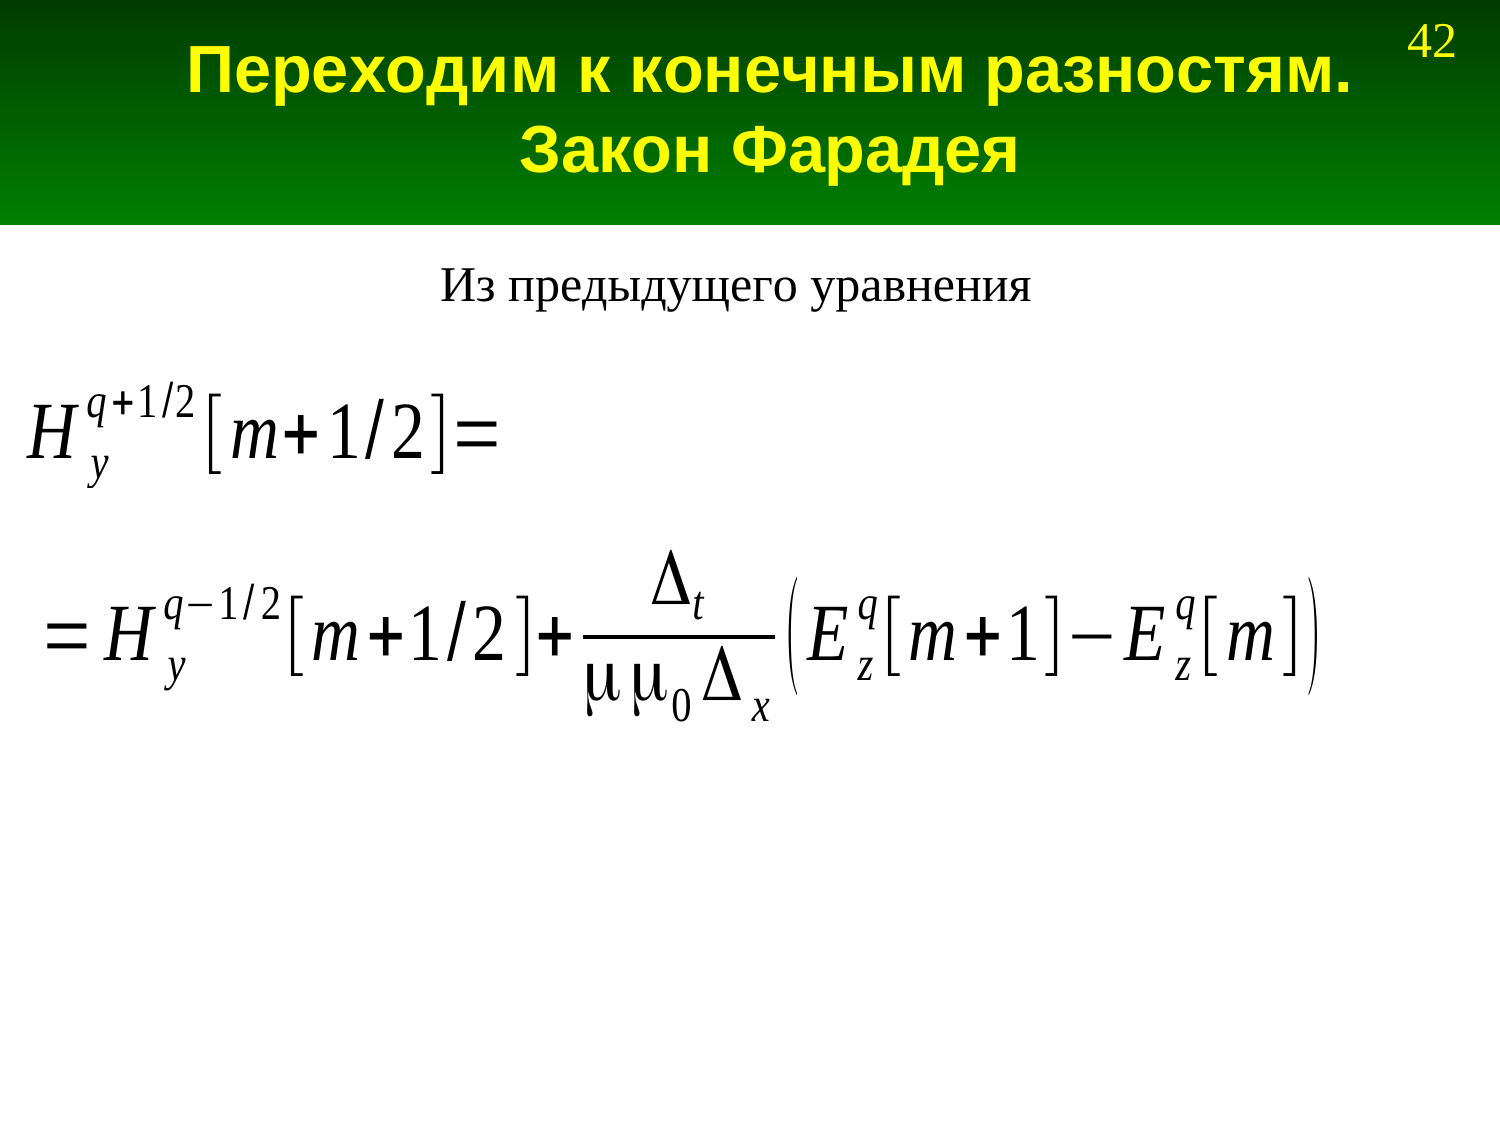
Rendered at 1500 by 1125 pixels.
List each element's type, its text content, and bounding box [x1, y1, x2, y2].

text_box Из предыдущего уравнения [425, 249, 1047, 319]
chart [23, 543, 1336, 733]
title Переходим к конечным разностям. Закон Фарадея [100, 0, 1441, 249]
chart [5, 372, 523, 488]
